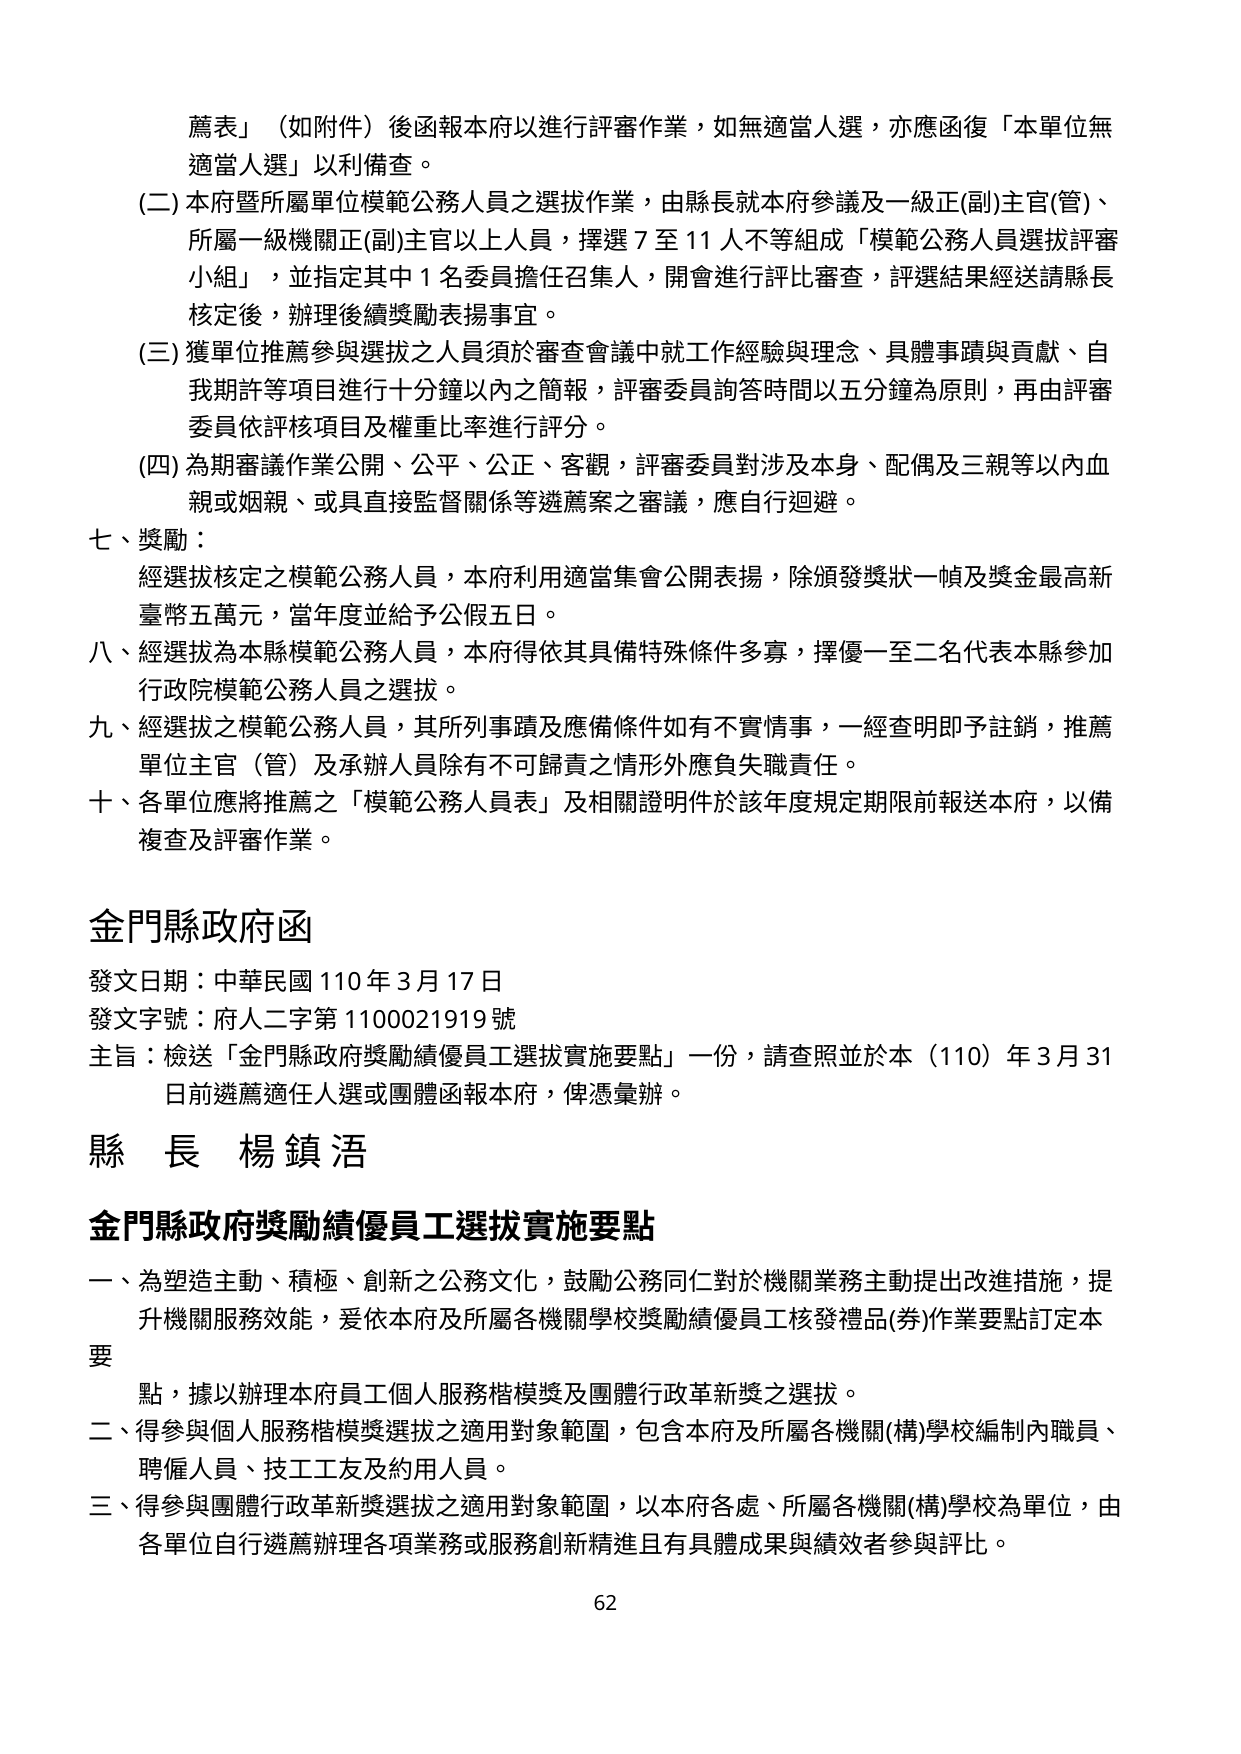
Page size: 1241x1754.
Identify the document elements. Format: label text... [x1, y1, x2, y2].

text (三) 獲單位推薦參與選拔之人員須於審查會議中就工作經驗與理念、具體事蹟與貢獻、自 [89, 332, 1122, 369]
text 小組」，並指定其中1 名委員擔任召集人，開會進行評比審查，評選結果經送請縣長 [89, 257, 1122, 294]
text 三、得參與團體行政革新獎選拔之適用對象範圍，以本府各處、所屬各機關(構)學校為單位，由 [89, 1486, 1122, 1524]
text 臺幣五萬元，當年度並給予公假五日。 [89, 594, 1122, 632]
text (二) 本府暨所屬單位模範公務人員之選拔作業，由縣長就本府參議及一級正(副)主官(管)、 [89, 182, 1122, 219]
text 日前遴薦適任人選或團體函報本府，俾憑彙辦。 [89, 1074, 1122, 1111]
text 核定後，辦理後續獎勵表揚事宜。 [89, 294, 1122, 332]
text 發文字號：府人二字第1100021919號 [89, 999, 1122, 1036]
text 點，據以辦理本府員工個人服務楷模獎及團體行政革新獎之選拔。 [89, 1374, 1122, 1411]
text 單位主官（管）及承辦人員除有不可歸責之情形外應負失職責任。 [89, 744, 1122, 782]
text 一、為塑造主動、積極、創新之公務文化，鼓勵公務同仁對於機關業務主動提出改進措施，提 [89, 1261, 1122, 1299]
text 發文日期：中華民國110年3月17日 [89, 961, 1122, 999]
text 委員依評核項目及權重比率進行評分。 [89, 407, 1122, 444]
text (四) 為期審議作業公開、公平、公正、客觀，評審委員對涉及本身、配偶及三親等以內血 [89, 444, 1122, 482]
text 十、各單位應將推薦之「模範公務人員表」及相關證明件於該年度規定期限前報送本府，以備 [89, 782, 1122, 819]
text 升機關服務效能，爰依本府及所屬各機關學校獎勵績優員工核發禮品(券)作業要點訂定本要 [89, 1299, 1122, 1374]
text 經選拔核定之模範公務人員，本府利用適當集會公開表揚，除頒發獎狀一幀及獎金最高新 [89, 557, 1122, 594]
text 金門縣政府函 [89, 886, 1122, 961]
text 八、經選拔為本縣模範公務人員，本府得依其具備特殊條件多寡，擇優一至二名代表本縣參加 [89, 632, 1122, 669]
text 各單位自行遴薦辦理各項業務或服務創新精進且有具體成果與績效者參與評比。 [89, 1524, 1122, 1561]
text 複查及評審作業。 [89, 819, 1122, 857]
text 所屬一級機關正(副)主官以上人員，擇選7 至11 人不等組成「模範公務人員選拔評審 [89, 219, 1122, 257]
text 二、得參與個人服務楷模獎選拔之適用對象範圍，包含本府及所屬各機關(構)學校編制內職員、 [89, 1411, 1122, 1449]
text 我期許等項目進行十分鐘以內之簡報，評審委員詢答時間以五分鐘為原則，再由評審 [89, 369, 1122, 407]
text 聘僱人員、技工工友及約用人員。 [89, 1449, 1122, 1486]
text 適當人選」以利備查。 [89, 144, 1122, 182]
text 縣 長 楊 鎮 浯 [89, 1111, 1122, 1186]
text 親或姻親、或具直接監督關係等遴薦案之審議，應自行迴避。 [89, 482, 1122, 519]
text 七、獎勵： [89, 519, 1122, 557]
text 薦表」（如附件）後函報本府以進行評審作業，如無適當人選，亦應函復「本單位無 [89, 107, 1122, 144]
text 行政院模範公務人員之選拔。 [89, 669, 1122, 707]
text 主旨：檢送「金門縣政府獎勵績優員工選拔實施要點」一份，請查照並於本（110）年3月31 [89, 1036, 1122, 1074]
text 金門縣政府獎勵績優員工選拔實施要點 [89, 1186, 1122, 1261]
text 九、經選拔之模範公務人員，其所列事蹟及應備條件如有不實情事，一經查明即予註銷，推薦 [89, 707, 1122, 744]
